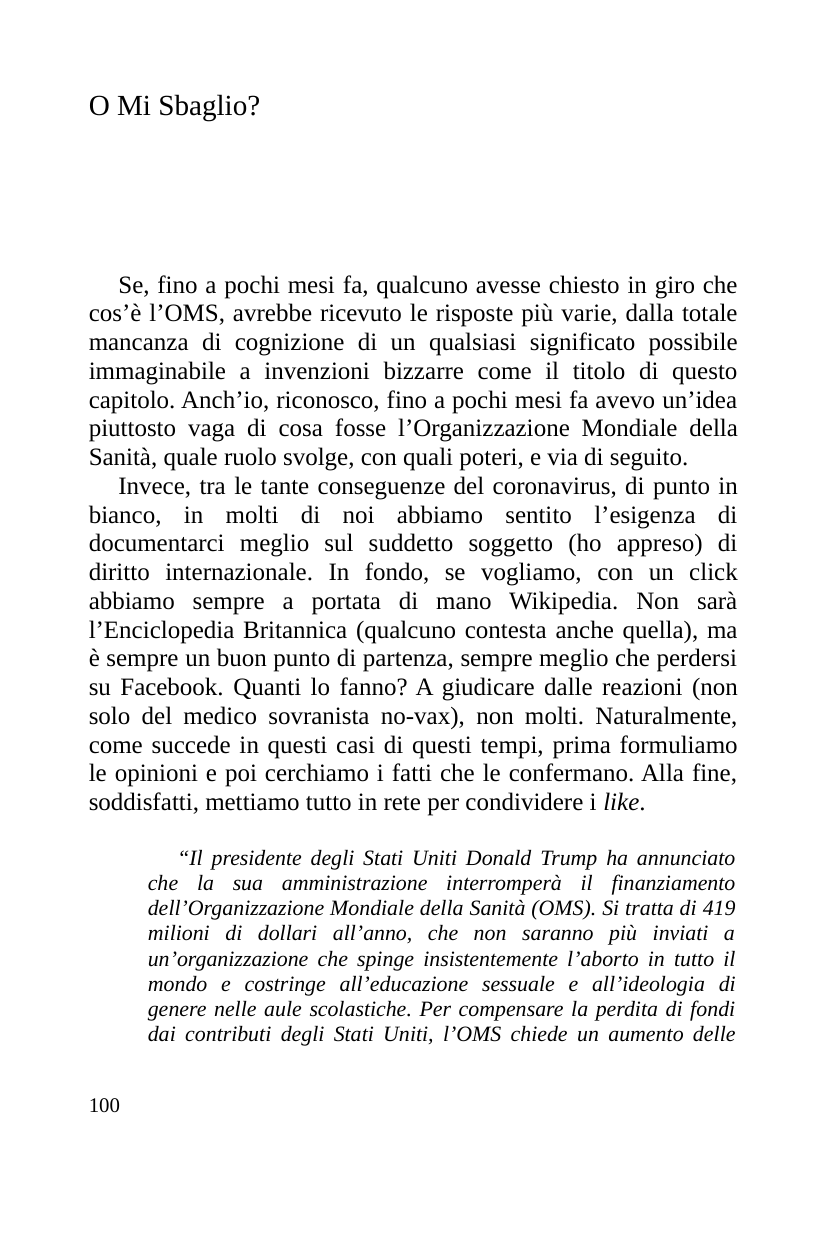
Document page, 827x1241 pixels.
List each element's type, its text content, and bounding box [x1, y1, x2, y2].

text Se, fino a pochi mesi fa, qualcuno avesse chiesto in giro che cos’è l’OMS, avrebbe ricevuto le risposte più varie, dalla totale mancanza di cognizione di un qualsiasi significato possibile immaginabile a invenzioni bizzarre come il titolo di questo capitolo. Anch’io, riconosco, fino a pochi mesi fa avevo un’idea piuttosto vaga di cosa fosse l’Organizzazione Mondiale della Sanità, quale ruolo svolge, con quali poteri, e via di seguito. [88, 270, 738, 471]
text “Il presidente degli Stati Uniti Donald Trump ha annunciato che la sua amministrazione interromperà il finanziamento dell’Organizzazione Mondiale della Sanità (OMS). Si tratta di 419 milioni di dollari all’anno, che non saranno più inviati a un’organizzazione che spinge insistentemente l’aborto in tutto il mondo e costringe all’educazione sessuale e all’ideologia di genere nelle aule scolastiche. Per compensare la perdita di fondi dai contributi degli Stati Uniti, l’OMS chiede un aumento delle [148, 845, 738, 1046]
text O Mi Sbaglio? [88, 88, 738, 122]
text Invece, tra le tante conseguenze del coronavirus, di punto in bianco, in molti di noi abbiamo sentito l’esigenza di documentarci meglio sul suddetto soggetto (ho appreso) di diritto internazionale. In fondo, se vogliamo, con un click abbiamo sempre a portata di mano Wikipedia. Non sarà l’Enciclopedia Britannica (qualcuno contesta anche quella), ma è sempre un buon punto di partenza, sempre meglio che perdersi su Facebook. Quanti lo fanno? A giudicare dalle reazioni (non solo del medico sovranista no-vax), non molti. Naturalmente, come succede in questi casi di questi tempi, prima formuliamo le opinioni e poi cerchiamo i fatti che le confermano. Alla fine, soddisfatti, mettiamo tutto in rete per condividere i like. [88, 471, 738, 816]
